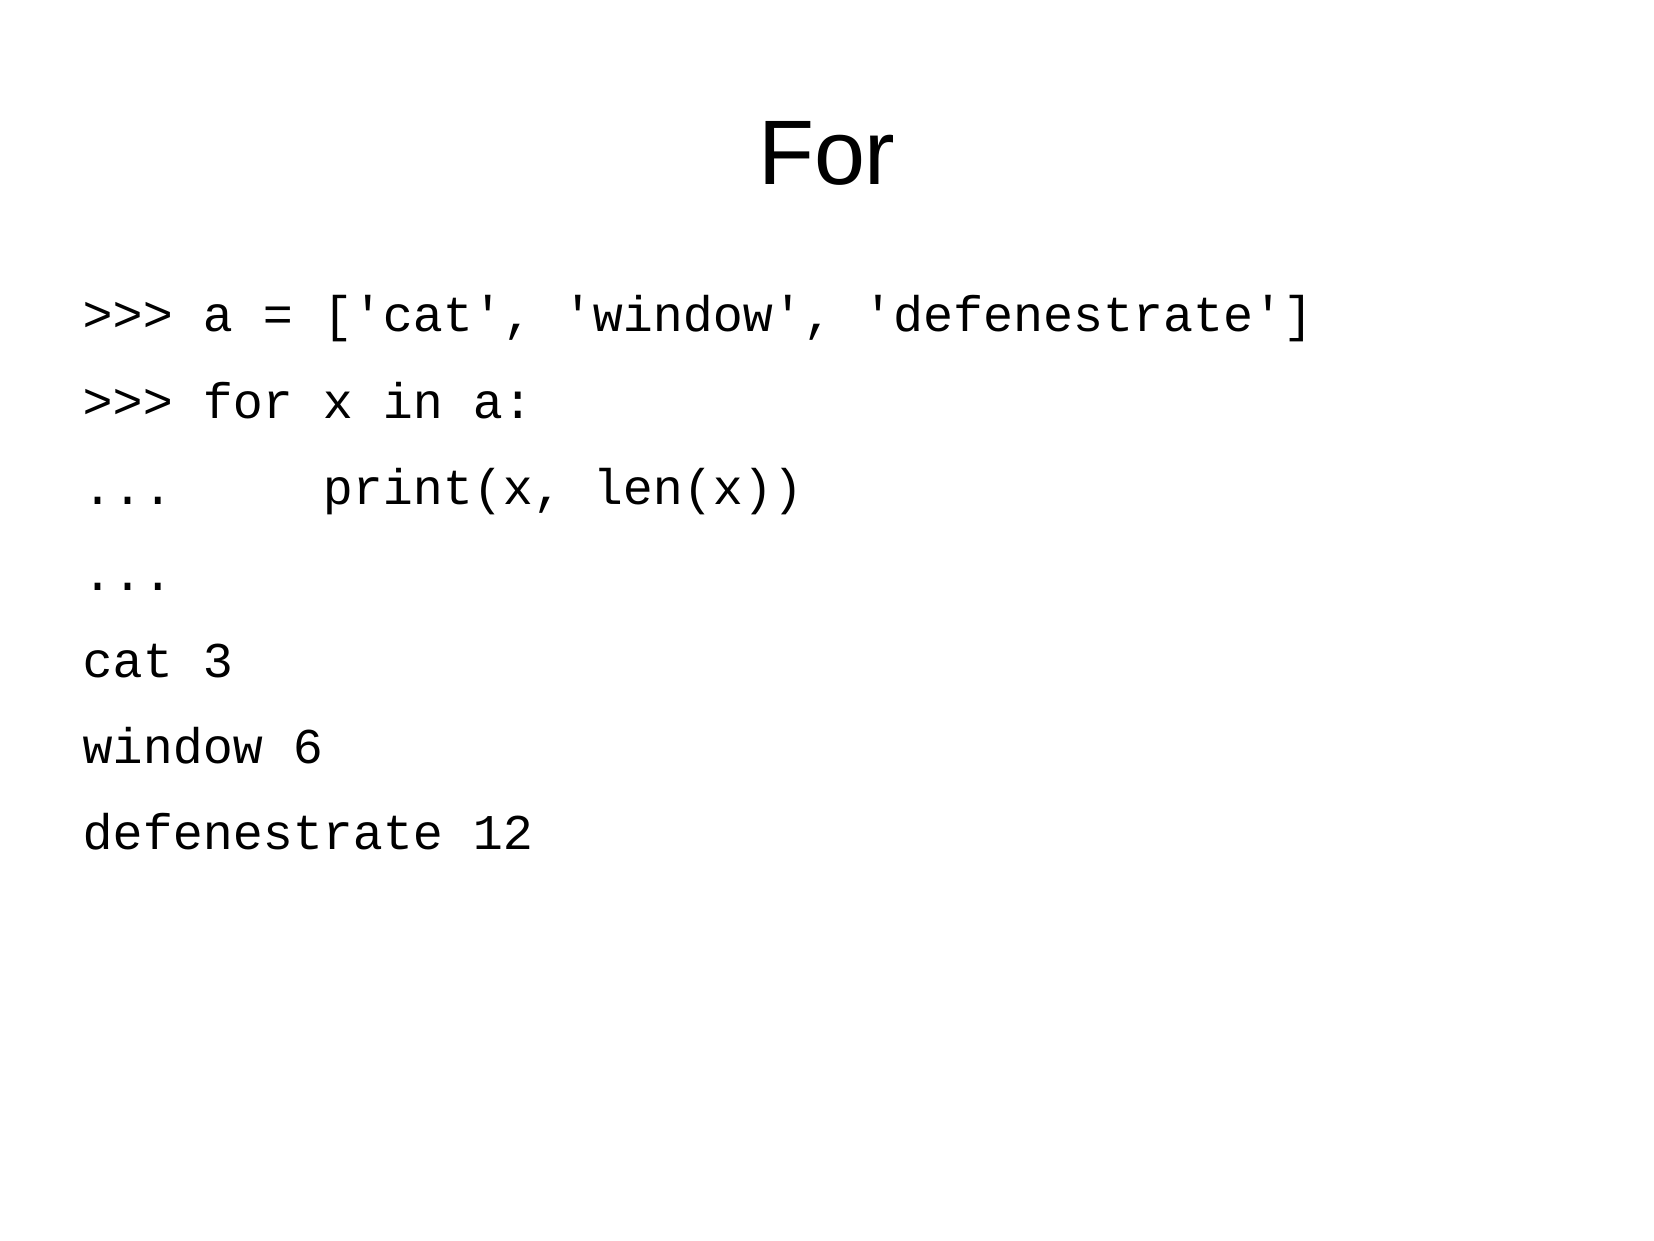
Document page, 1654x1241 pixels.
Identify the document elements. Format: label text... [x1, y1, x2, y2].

title For [82, 49, 1571, 257]
list >>> a = ['cat', 'window', 'defenestrate'] >>> for x in a: ... print(x, len(x)) ... cat 3 window 6 defenestrate 12 [82, 290, 1571, 1109]
